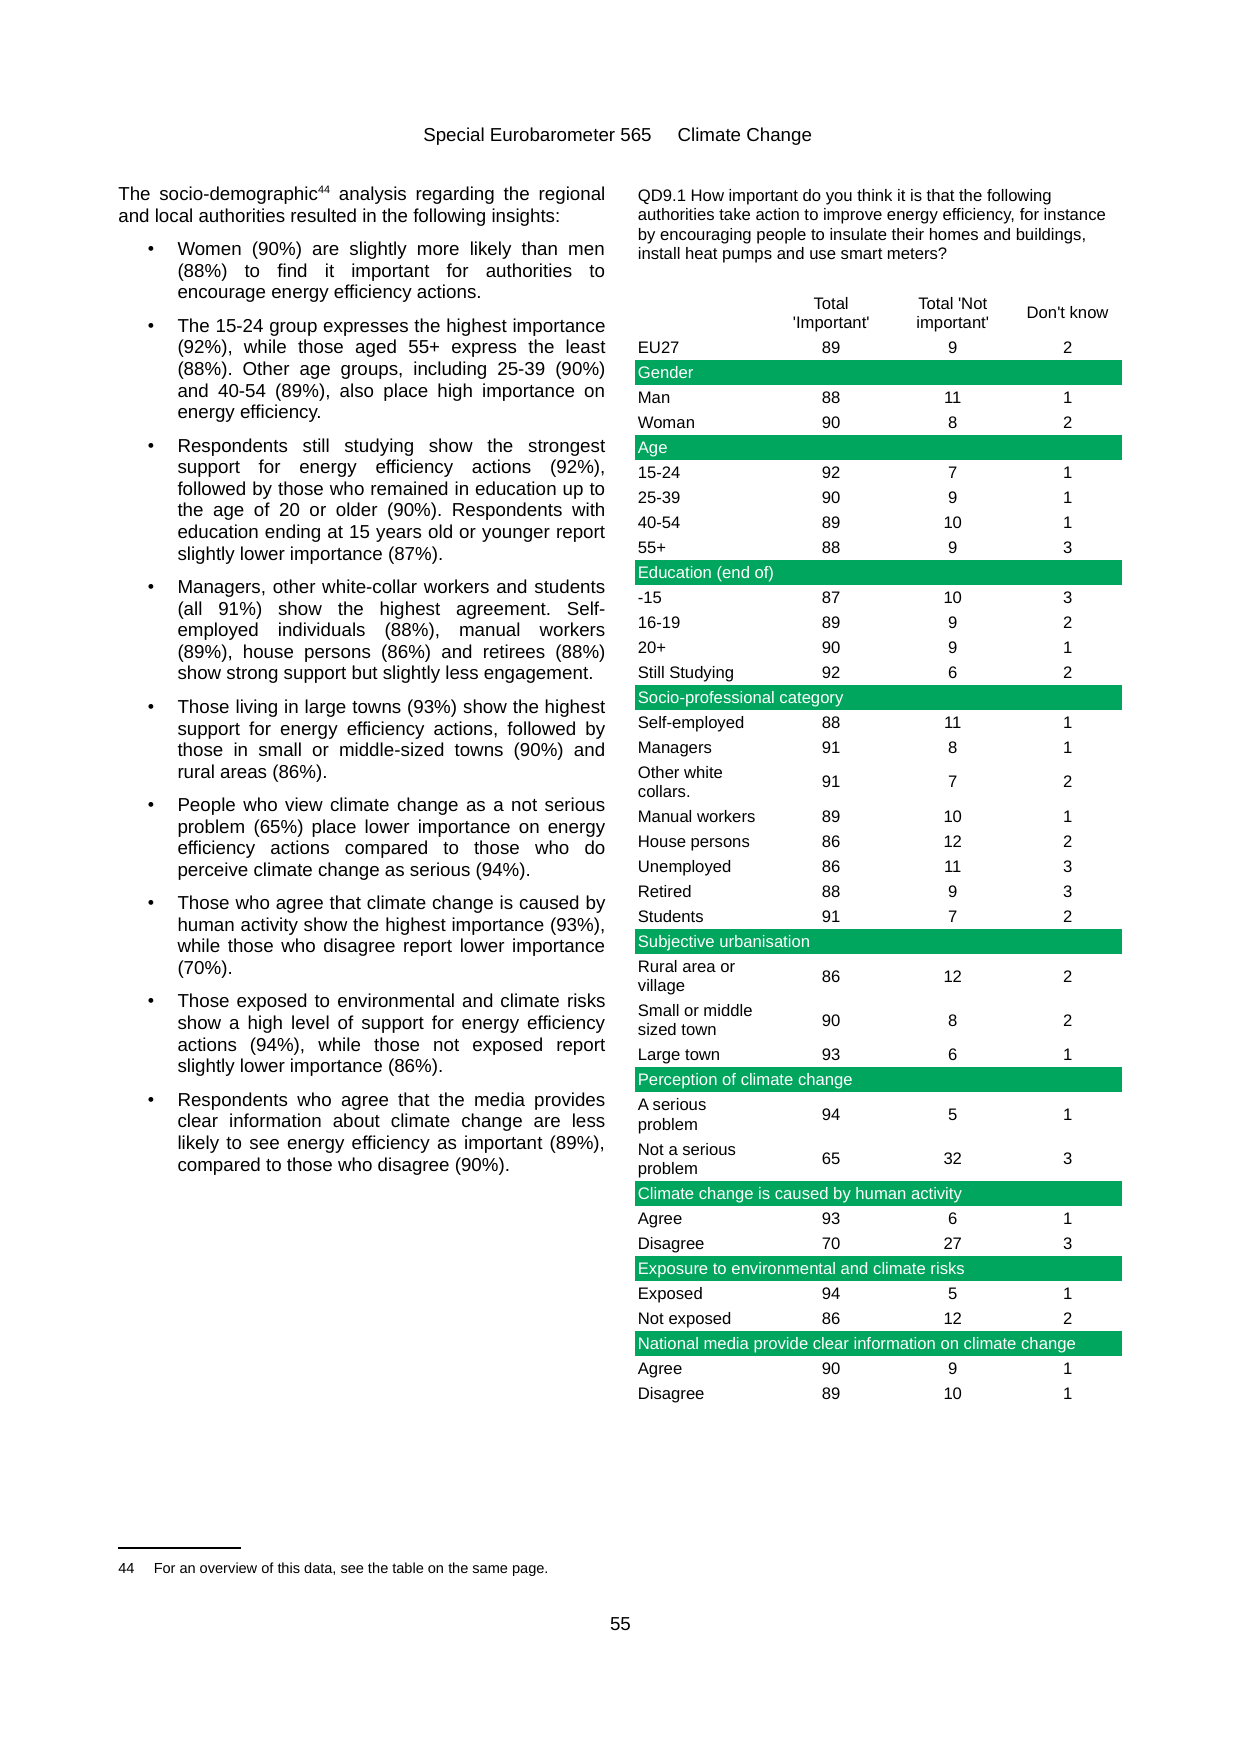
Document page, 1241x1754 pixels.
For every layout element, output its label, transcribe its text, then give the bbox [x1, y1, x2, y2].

table_cell 86 [770, 854, 892, 879]
table_cell 2 [1013, 1306, 1122, 1331]
table_cell Man [635, 385, 770, 410]
table_cell 1 [1013, 710, 1122, 735]
table_cell 92 [770, 660, 892, 685]
table_cell 65 [770, 1136, 892, 1181]
table_cell [635, 266, 770, 291]
table_cell 12 [892, 954, 1013, 998]
table_cell 1 [1013, 1381, 1122, 1406]
table_cell Subjective urbanisation [635, 929, 1122, 954]
table_cell 88 [770, 879, 892, 904]
table_cell 2 [1013, 335, 1122, 360]
table_cell Still Studying [635, 660, 770, 685]
list Those exposed to environmental and climate risks show a high level of support for energy efficiency actions (94%), while those not exposed report slightly lower importance (86%). [148, 990, 605, 1077]
table_cell 86 [770, 1306, 892, 1331]
table_cell 2 [1013, 998, 1122, 1042]
table_cell 1 [1013, 735, 1122, 760]
table_cell Unemployed [635, 854, 770, 879]
table_cell 7 [892, 460, 1013, 485]
table_cell 1 [1013, 804, 1122, 829]
table_cell 12 [892, 829, 1013, 854]
table_cell 90 [770, 1356, 892, 1381]
table_cell 1 [1013, 460, 1122, 485]
table_cell 10 [892, 510, 1013, 535]
table_cell 90 [770, 485, 892, 510]
table_cell 27 [892, 1231, 1013, 1256]
table_cell 89 [770, 510, 892, 535]
table_cell 3 [1013, 585, 1122, 610]
table_cell 2 [1013, 660, 1122, 685]
table_cell A serious problem [635, 1092, 770, 1136]
table_cell 7 [892, 904, 1013, 929]
list Those who agree that climate change is caused by human activity show the highest importance (93%), while those who disagree report lower importance (70%). [148, 892, 605, 978]
table_cell 25-39 [635, 485, 770, 510]
table_cell 1 [1013, 635, 1122, 660]
table_cell 9 [892, 879, 1013, 904]
table_cell Agree [635, 1356, 770, 1381]
table_cell Not a serious problem [635, 1136, 770, 1181]
table_cell [770, 266, 892, 291]
table_cell 6 [892, 1042, 1013, 1067]
table_cell 11 [892, 854, 1013, 879]
table_cell 10 [892, 585, 1013, 610]
table_cell 9 [892, 485, 1013, 510]
table_cell Woman [635, 410, 770, 435]
table_cell Exposure to environmental and climate risks [635, 1256, 1122, 1281]
table_cell Disagree [635, 1381, 770, 1406]
table_cell 2 [1013, 904, 1122, 929]
table_cell 91 [770, 760, 892, 804]
table_cell EU27 [635, 335, 770, 360]
table_cell Total 'Important' [770, 291, 892, 335]
table_cell Retired [635, 879, 770, 904]
list People who view climate change as a not serious problem (65%) place lower importance on energy efficiency actions compared to those who do perceive climate change as serious (94%). [148, 794, 605, 880]
table_cell 3 [1013, 535, 1122, 560]
text For an overview of this data, see the table on the same page. [118, 1560, 605, 1577]
table_cell Manual workers [635, 804, 770, 829]
table_cell Agree [635, 1206, 770, 1231]
table_cell Large town [635, 1042, 770, 1067]
table_cell 10 [892, 804, 1013, 829]
table_cell Exposed [635, 1281, 770, 1306]
table_cell Education (end of) [635, 560, 1122, 585]
table_cell 11 [892, 385, 1013, 410]
table_cell 3 [1013, 1136, 1122, 1181]
table_header QD9.1 How important do you think it is that the following authorities take action to improve energy efficiency, for instance by encouraging people to insulate their homes and buildings, install heat pumps and use smart meters? [635, 183, 1122, 266]
table_cell 55+ [635, 535, 770, 560]
table_cell Don't know [1013, 291, 1122, 335]
table_cell National media provide clear information on climate change [635, 1331, 1122, 1356]
table_cell Gender [635, 360, 1122, 385]
table_cell 1 [1013, 1206, 1122, 1231]
table_cell Total 'Not important' [892, 291, 1013, 335]
table_cell 1 [1013, 1356, 1122, 1381]
list Those living in large towns (93%) show the highest support for energy efficiency actions, followed by those in small or middle-sized towns (90%) and rural areas (86%). [148, 696, 605, 782]
list Respondents still studying show the strongest support for energy efficiency actions (92%), followed by those who remained in education up to the age of 20 or older (90%). Respondents with education ending at 15 years old or younger report slightly lower importance (87%). [148, 434, 605, 564]
table_cell 1 [1013, 385, 1122, 410]
table_cell 10 [892, 1381, 1013, 1406]
table_cell [892, 266, 1013, 291]
table_cell 12 [892, 1306, 1013, 1331]
table_cell 1 [1013, 1281, 1122, 1306]
table_cell 9 [892, 1356, 1013, 1381]
table_cell 70 [770, 1231, 892, 1256]
table_cell 9 [892, 610, 1013, 635]
table_cell Other white collars. [635, 760, 770, 804]
table_cell 87 [770, 585, 892, 610]
table_cell Perception of climate change [635, 1067, 1122, 1092]
table_cell 8 [892, 735, 1013, 760]
table_cell 94 [770, 1092, 892, 1136]
table_cell Not exposed [635, 1306, 770, 1331]
table_cell Self-employed [635, 710, 770, 735]
table_cell 93 [770, 1206, 892, 1231]
table_cell 20+ [635, 635, 770, 660]
table_cell 9 [892, 335, 1013, 360]
table_cell Age [635, 435, 1122, 460]
table_cell 2 [1013, 410, 1122, 435]
table_cell 89 [770, 804, 892, 829]
table_cell 6 [892, 1206, 1013, 1231]
table_cell 2 [1013, 954, 1122, 998]
table_cell House persons [635, 829, 770, 854]
table_cell 86 [770, 829, 892, 854]
table_cell 1 [1013, 1092, 1122, 1136]
table_cell -15 [635, 585, 770, 610]
table_cell Rural area or village [635, 954, 770, 998]
table_cell 11 [892, 710, 1013, 735]
table_cell 88 [770, 535, 892, 560]
table_cell 1 [1013, 510, 1122, 535]
table_cell 90 [770, 410, 892, 435]
table_cell Climate change is caused by human activity [635, 1181, 1122, 1206]
table_cell 1 [1013, 485, 1122, 510]
table_cell 5 [892, 1092, 1013, 1136]
table_cell 91 [770, 735, 892, 760]
table_cell 15-24 [635, 460, 770, 485]
table_cell Small or middle sized town [635, 998, 770, 1042]
table_cell 90 [770, 998, 892, 1042]
table_cell 89 [770, 335, 892, 360]
list Respondents who agree that the media provides clear information about climate change are less likely to see energy efficiency as important (89%), compared to those who disagree (90%). [148, 1088, 605, 1175]
table_cell 8 [892, 410, 1013, 435]
list Women (90%) are slightly more likely than men (88%) to find it important for authorities to encourage energy efficiency actions. [148, 238, 605, 303]
table_cell 6 [892, 660, 1013, 685]
table_cell 16-19 [635, 610, 770, 635]
table_cell 92 [770, 460, 892, 485]
table_cell 8 [892, 998, 1013, 1042]
table_cell Managers [635, 735, 770, 760]
table_cell 90 [770, 635, 892, 660]
table_cell 89 [770, 1381, 892, 1406]
table_cell 2 [1013, 760, 1122, 804]
table_cell 3 [1013, 854, 1122, 879]
list Managers, other white-collar workers and students (all 91%) show the highest agreement. Self- employed individuals (88%), manual workers (89%), house persons (86%) and retirees (88%) show strong support but slightly less engagement. [148, 576, 605, 684]
table_cell 94 [770, 1281, 892, 1306]
table_cell 93 [770, 1042, 892, 1067]
table_cell 86 [770, 954, 892, 998]
table_cell 9 [892, 535, 1013, 560]
table_cell 40-54 [635, 510, 770, 535]
table_cell 9 [892, 635, 1013, 660]
table_cell 3 [1013, 879, 1122, 904]
table_cell 7 [892, 760, 1013, 804]
list The 15-24 group expresses the highest importance (92%), while those aged 55+ express the least (88%). Other age groups, including 25-39 (90%) and 40-54 (89%), also place high importance on energy efficiency. [148, 315, 605, 423]
table_cell 1 [1013, 1042, 1122, 1067]
table_cell 5 [892, 1281, 1013, 1306]
table_cell 2 [1013, 829, 1122, 854]
table_cell 88 [770, 385, 892, 410]
table_cell 89 [770, 610, 892, 635]
table_cell Socio-professional category [635, 685, 1122, 710]
text The socio-demographic analysis regarding the regional and local authorities resulted in the following insights: [118, 183, 605, 226]
table_cell Disagree [635, 1231, 770, 1256]
table_cell 91 [770, 904, 892, 929]
table_cell [635, 291, 770, 335]
table_cell 32 [892, 1136, 1013, 1181]
table_cell [1013, 266, 1122, 291]
table_cell Students [635, 904, 770, 929]
table_cell 3 [1013, 1231, 1122, 1256]
table_cell 88 [770, 710, 892, 735]
table_cell 2 [1013, 610, 1122, 635]
